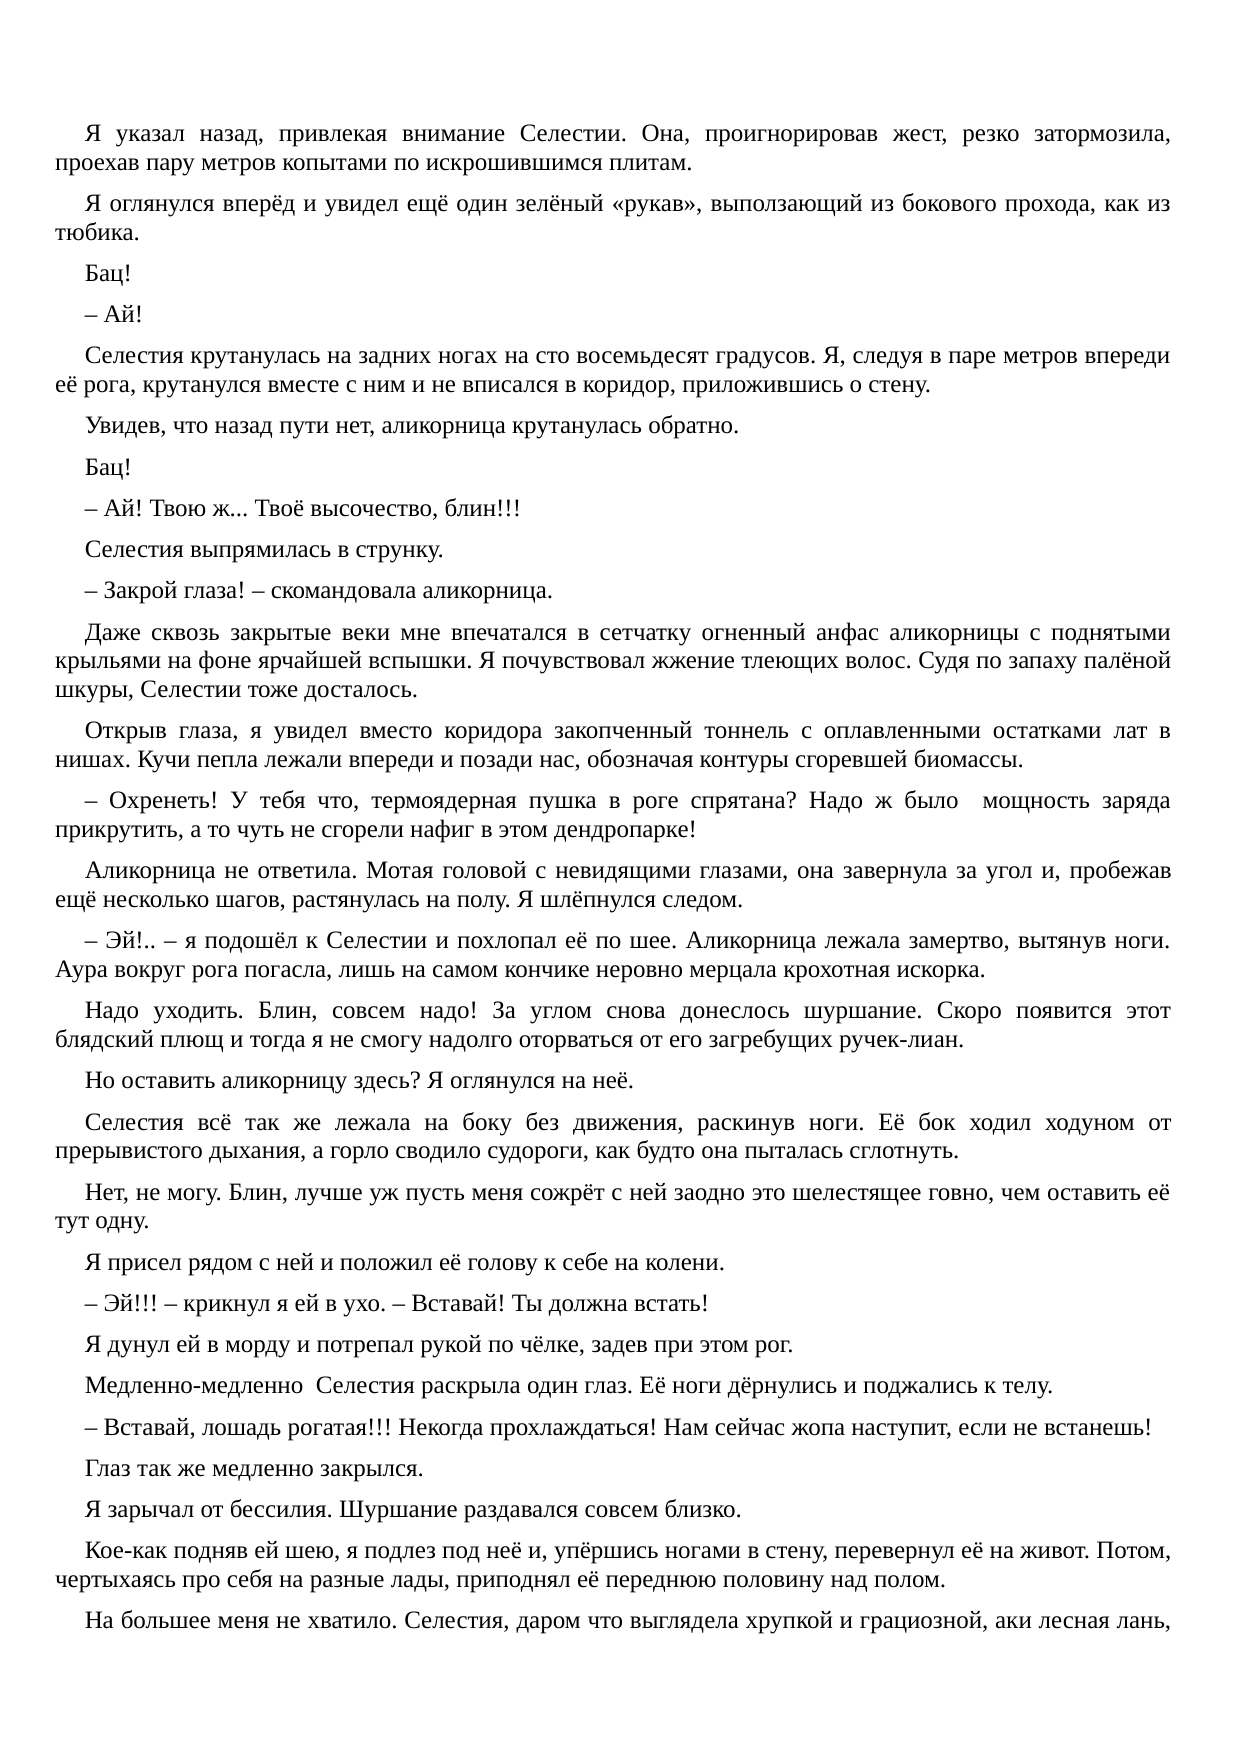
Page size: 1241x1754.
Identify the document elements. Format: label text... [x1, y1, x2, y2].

text Я указал назад, привлекая внимание Селестии. Она, проигнорировав жест, резко затормозила, проехав пару метров копытами по искрошившимся плитам. [55, 118, 1172, 176]
text Нет, не могу. Блин, лучше уж пусть меня сожрёт с ней заодно это шелестящее говно, чем оставить её тут одну. [55, 1177, 1172, 1234]
text Бац! [55, 258, 1172, 287]
text – Вставай, лошадь рогатая!!! Некогда прохлаждаться! Нам сейчас жопа наступит, если не встанешь! [55, 1412, 1172, 1441]
text На большее меня не хватило. Селестия, даром что выглядела хрупкой и грациозной, аки лесная лань, [55, 1606, 1172, 1634]
text Селестия всё так же лежала на боку без движения, раскинув ноги. Её бок ходил ходуном от прерывистого дыхания, а горло сводило судороги, как будто она пыталась сглотнуть. [55, 1107, 1172, 1164]
text Кое-как подняв ей шею, я подлез под неё и, упёршись ногами в стену, перевернул её на живот. Потом, чертыхаясь про себя на разные лады, приподнял её переднюю половину над полом. [55, 1536, 1172, 1593]
text Открыв глаза, я увидел вместо коридора закопченный тоннель с оплавленными остатками лат в нишах. Кучи пепла лежали впереди и позади нас, обозначая контуры сгоревшей биомассы. [55, 716, 1172, 773]
text – Охренеть! У тебя что, термоядерная пушка в роге спрятана? Надо ж было мощность заряда прикрутить, а то чуть не сгорели нафиг в этом дендропарке! [55, 786, 1172, 843]
text – Эй!!! – крикнул я ей в ухо. – Вставай! Ты должна встать! [55, 1288, 1172, 1317]
text Глаз так же медленно закрылся. [55, 1453, 1172, 1482]
text Я оглянулся вперёд и увидел ещё один зелёный «рукав», выползающий из бокового прохода, как из тюбика. [55, 188, 1172, 246]
text Надо уходить. Блин, совсем надо! За углом снова донеслось шуршание. Скоро появится этот блядский плющ и тогда я не смогу надолго оторваться от его загребущих ручек-лиан. [55, 996, 1172, 1053]
text Бац! [55, 452, 1172, 481]
text Я дунул ей в морду и потрепал рукой по чёлке, задев при этом рог. [55, 1329, 1172, 1358]
text Даже сквозь закрытые веки мне впечатался в сетчатку огненный анфас аликорницы с поднятыми крыльями на фоне ярчайшей вспышки. Я почувствовал жжение тлеющих волос. Судя по запаху палёной шкуры, Селестии тоже досталось. [55, 617, 1172, 703]
text – Ай! [55, 299, 1172, 328]
text Я зарычал от бессилия. Шуршание раздавался совсем близко. [55, 1494, 1172, 1523]
text – Ай! Твою ж... Твоё высочество, блин!!! [55, 493, 1172, 522]
text Увидев, что назад пути нет, аликорница крутанулась обратно. [55, 411, 1172, 439]
text Но оставить аликорницу здесь? Я оглянулся на неё. [55, 1066, 1172, 1094]
text Аликорница не ответила. Мотая головой с невидящими глазами, она завернула за угол и, пробежав ещё несколько шагов, растянулась на полу. Я шлёпнулся следом. [55, 856, 1172, 913]
text – Закрой глаза! – скомандовала аликорница. [55, 576, 1172, 604]
text Я присел рядом с ней и положил её голову к себе на колени. [55, 1247, 1172, 1276]
text Медленно-медленно Селестия раскрыла один глаз. Её ноги дёрнулись и поджались к телу. [55, 1371, 1172, 1399]
text Селестия крутанулась на задних ногах на сто восемьдесят градусов. Я, следуя в паре метров впереди её рога, крутанулся вместе с ним и не вписался в коридор, приложившись о стену. [55, 341, 1172, 398]
text Селестия выпрямилась в струнку. [55, 534, 1172, 563]
text – Эй!.. – я подошёл к Селестии и похлопал её по шее. Аликорница лежала замертво, вытянув ноги. Аура вокруг рога погасла, лишь на самом кончике неровно мерцала крохотная искорка. [55, 926, 1172, 983]
